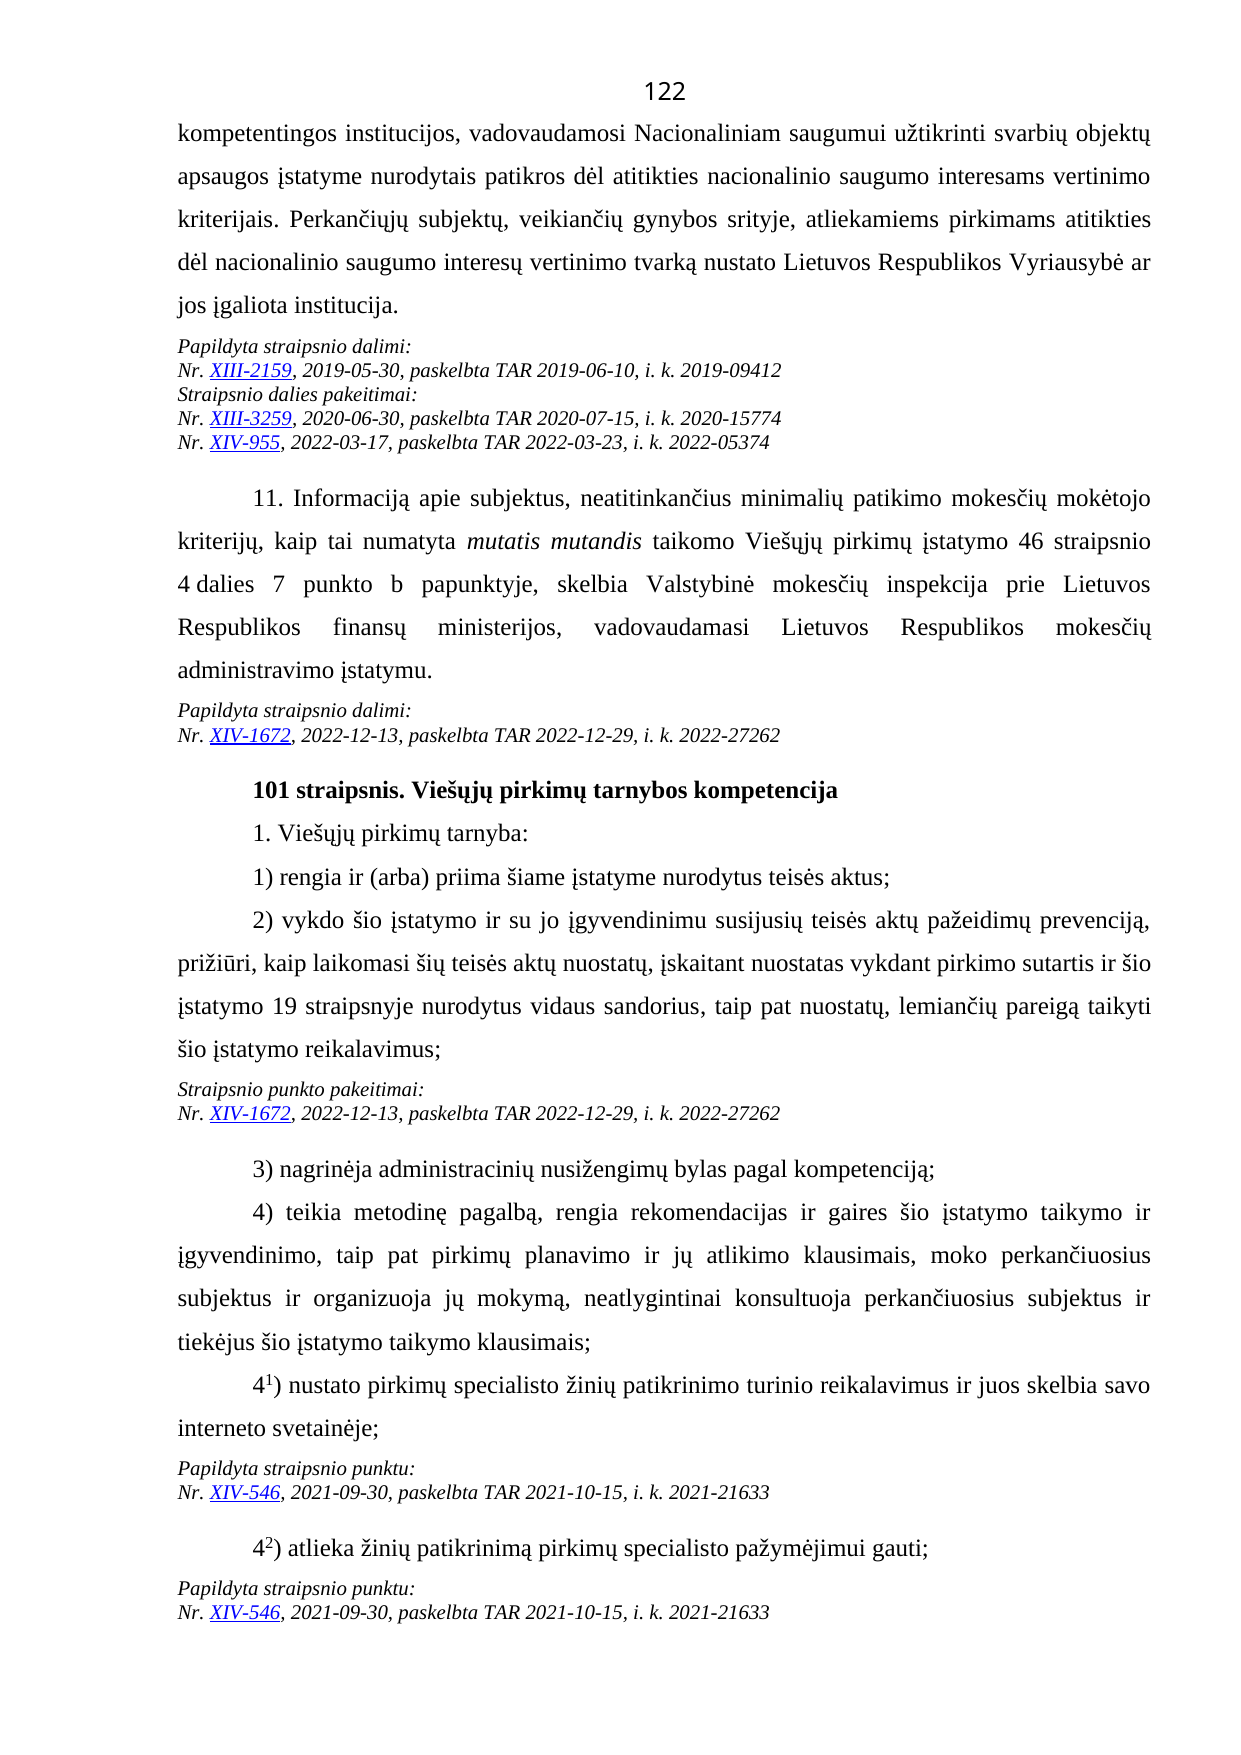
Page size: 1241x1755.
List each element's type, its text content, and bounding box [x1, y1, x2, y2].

text Nr. XIV-955, 2022-03-17, paskelbta TAR 2022-03-23, i. k. 2022-05374 [177, 430, 1152, 454]
text 41) nustato pirkimų specialisto žinių patikrinimo turinio reikalavimus ir juos skelbia savo interneto svetainėje; [177, 1370, 1152, 1442]
text Papildyta straipsnio punktu: [177, 1456, 1152, 1480]
text Papildyta straipsnio dalimi: [177, 698, 1152, 722]
text Papildyta straipsnio dalimi: [177, 334, 1152, 358]
text Papildyta straipsnio punktu: [177, 1576, 1152, 1600]
text Nr. XIII-3259, 2020-06-30, paskelbta TAR 2020-07-15, i. k. 2020-15774 [177, 406, 1152, 430]
text Straipsnio punkto pakeitimai: [177, 1077, 1152, 1101]
text 2) vykdo šio įstatymo ir su jo įgyvendinimu susijusių teisės aktų pažeidimų prevenciją, prižiūri, kaip laikomasi šių teisės aktų nuostatų, įskaitant nuostatas vykdant pirkimo sutartis ir šio įstatymo 19 straipsnyje nurodytus vidaus sandorius, taip pat nuostatų, lemiančių pareigą taikyti šio įstatymo reikalavimus; [177, 905, 1152, 1063]
text Straipsnio dalies pakeitimai: [177, 382, 1152, 406]
text Nr. XIV-1672, 2022-12-13, paskelbta TAR 2022-12-29, i. k. 2022-27262 [177, 1101, 1152, 1125]
text Nr. XIII-2159, 2019-05-30, paskelbta TAR 2019-06-10, i. k. 2019-09412 [177, 358, 1152, 382]
text 4) teikia metodinę pagalbą, rengia rekomendacijas ir gaires šio įstatymo taikymo ir įgyvendinimo, taip pat pirkimų planavimo ir jų atlikimo klausimais, moko perkančiuosius subjektus ir organizuoja jų mokymą, neatlygintinai konsultuoja perkančiuosius subjektus ir tiekėjus šio įstatymo taikymo klausimais; [177, 1197, 1152, 1355]
text kompetentingos institucijos, vadovaudamosi Nacionaliniam saugumui užtikrinti svarbių objektų apsaugos įstatyme nurodytais patikros dėl atitikties nacionalinio saugumo interesams vertinimo kriterijais. Perkančiųjų subjektų, veikiančių gynybos srityje, atliekamiems pirkimams atitikties dėl nacionalinio saugumo interesų vertinimo tvarką nustato Lietuvos Respublikos Vyriausybė ar jos įgaliota institucija. [177, 118, 1152, 319]
text Nr. XIV-546, 2021-09-30, paskelbta TAR 2021-10-15, i. k. 2021-21633 [177, 1480, 1152, 1504]
text 1) rengia ir (arba) priima šiame įstatyme nurodytus teisės aktus; [177, 862, 1152, 890]
text Nr. XIV-546, 2021-09-30, paskelbta TAR 2021-10-15, i. k. 2021-21633 [177, 1600, 1152, 1624]
text 1. Viešųjų pirkimų tarnyba: [177, 818, 1152, 847]
text 42) atlieka žinių patikrinimą pirkimų specialisto pažymėjimui gauti; [177, 1533, 1152, 1562]
text 101 straipsnis. Viešųjų pirkimų tarnybos kompetencija [177, 775, 1152, 804]
text 11. Informaciją apie subjektus, neatitinkančius minimalių patikimo mokesčių mokėtojo kriterijų, kaip tai numatyta mutatis mutandis taikomo Viešųjų pirkimų įstatymo 46 straipsnio 4 dalies 7 punkto b papunktyje, skelbia Valstybinė mokesčių inspekcija prie Lietuvos Respublikos finansų ministerijos, vadovaudamasi Lietuvos Respublikos mokesčių administravimo įstatymu. [177, 483, 1152, 684]
text 3) nagrinėja administracinių nusižengimų bylas pagal kompetenciją; [177, 1154, 1152, 1183]
text Nr. XIV-1672, 2022-12-13, paskelbta TAR 2022-12-29, i. k. 2022-27262 [177, 722, 1152, 747]
